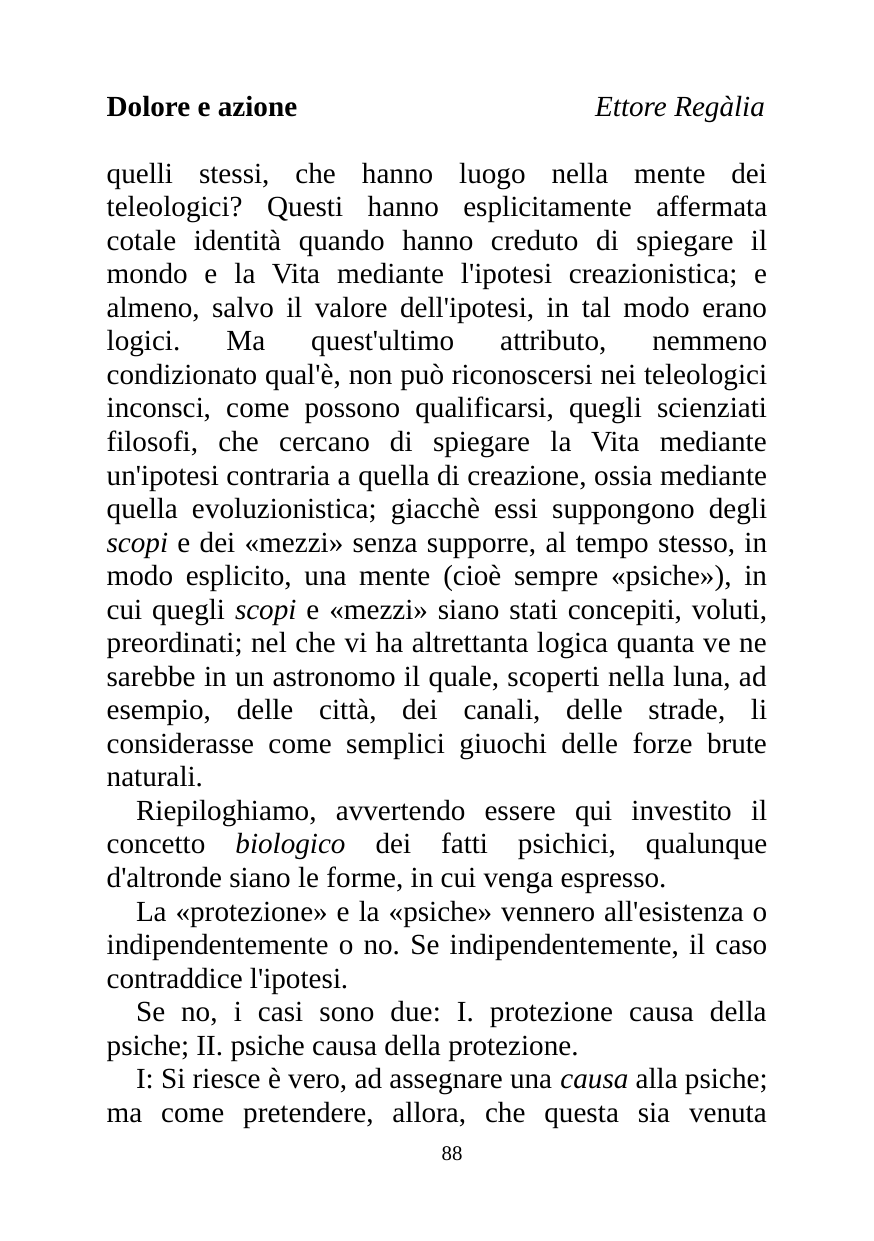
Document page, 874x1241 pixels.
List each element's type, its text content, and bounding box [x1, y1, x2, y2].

text I: Si riesce è vero, ad assegnare una causa alla psiche; ma come pretendere, allora, che questa sia venuta [106, 1061, 768, 1128]
text Riepiloghiamo, avvertendo essere qui investito il concetto biologico dei fatti psichici, qualunque d'altronde siano le forme, in cui venga espresso. [106, 793, 768, 894]
text La «protezione» e la «psiche» vennero all'esistenza o indipendentemente o no. Se indipendentemente, il caso contraddice l'ipotesi. [106, 894, 768, 994]
text Se no, i casi sono due: I. protezione causa della psiche; II. psiche causa della protezione. [106, 994, 768, 1061]
text quelli stessi, che hanno luogo nella mente dei teleologici? Questi hanno esplicitamente affermata cotale identità quando hanno creduto di spiegare il mondo e la Vita mediante l'ipotesi creazionistica; e almeno, salvo il valore dell'ipotesi, in tal modo erano logici. Ma quest'ultimo attributo, nemmeno condizionato qual'è, non può riconoscersi nei teleologici inconsci, come possono qualificarsi, quegli scienziati filosofi, che cercano di spiegare la Vita mediante un'ipotesi contraria a quella di creazione, ossia mediante quella evoluzionistica; giacchè essi suppongono degli scopi e dei «mezzi» senza supporre, al tempo stesso, in modo esplicito, una mente (cioè sempre «psiche»), in cui quegli scopi e «mezzi» siano stati concepiti, voluti, preordinati; nel che vi ha altrettanta logica quanta ve ne sarebbe in un astronomo il quale, scoperti nella luna, ad esempio, delle città, dei canali, delle strade, li considerasse come semplici giuochi delle forze brute naturali. [106, 156, 768, 793]
